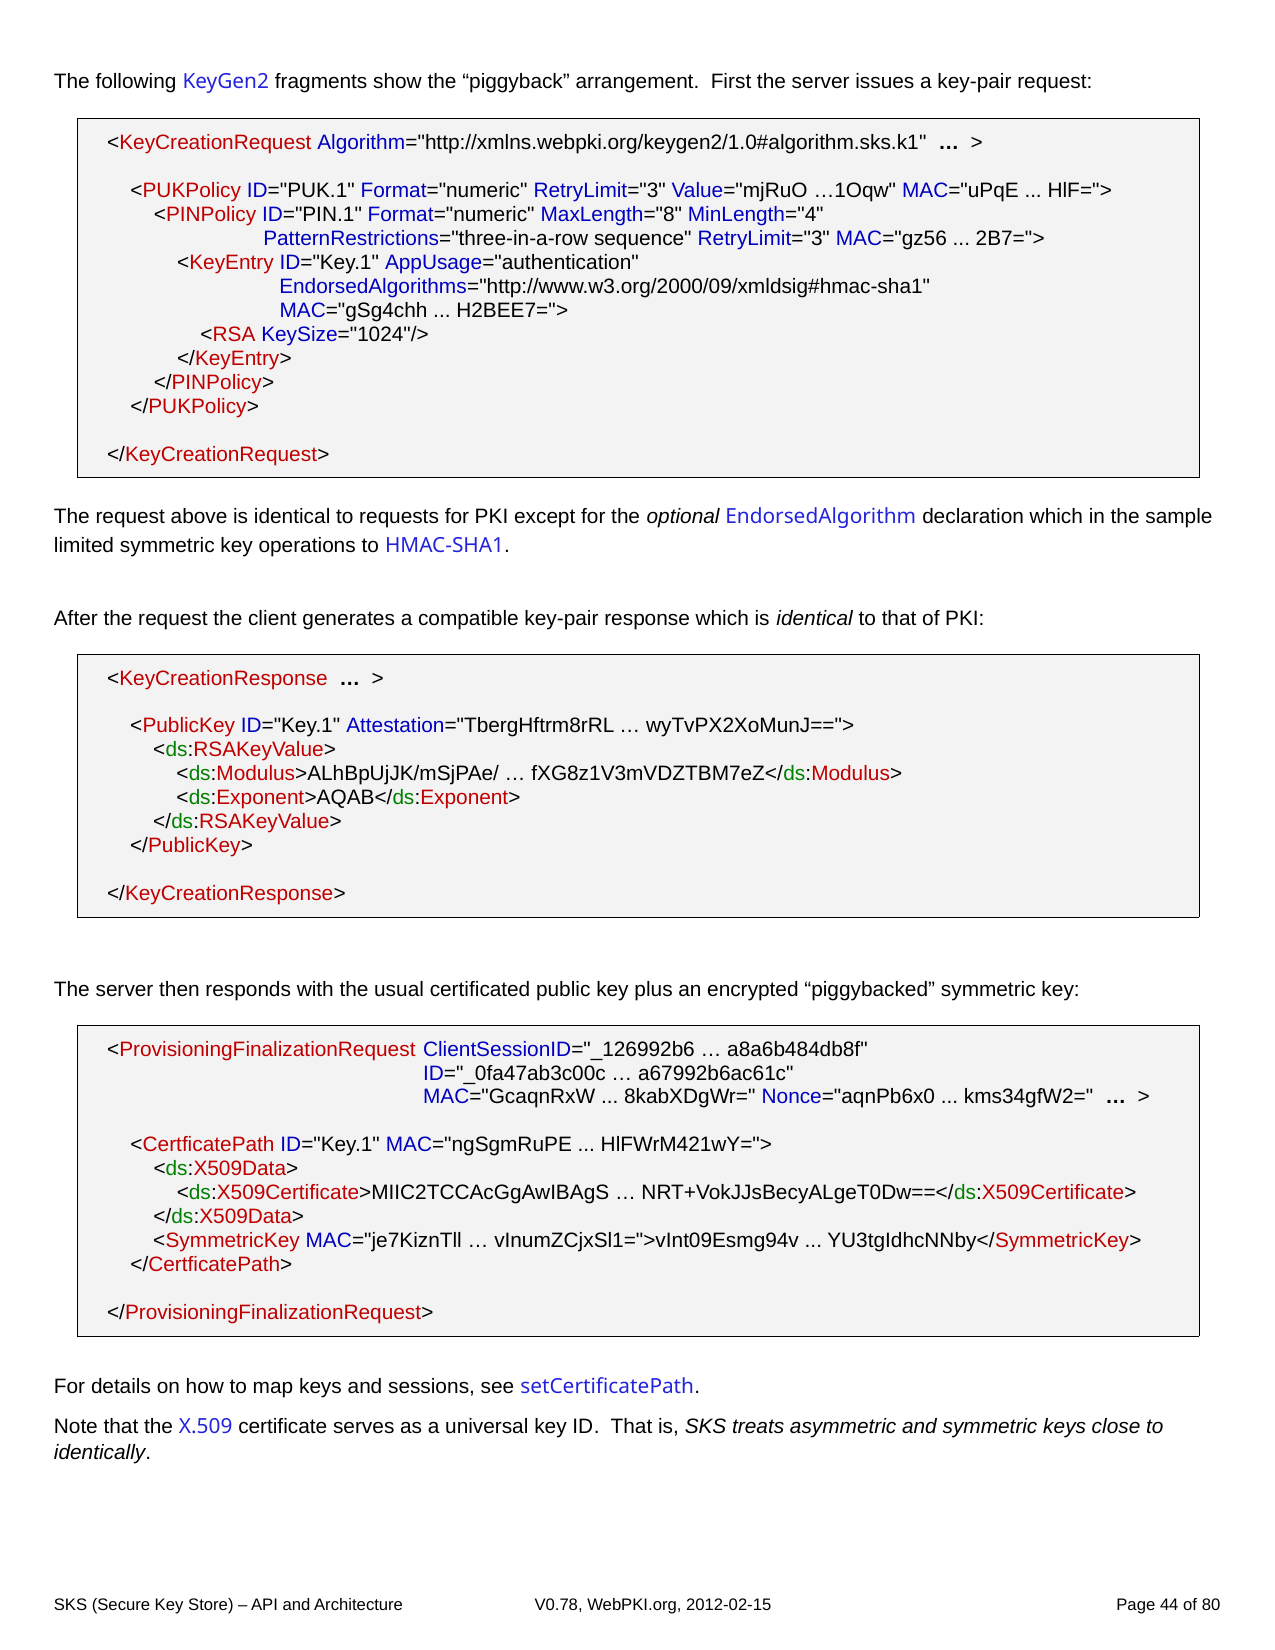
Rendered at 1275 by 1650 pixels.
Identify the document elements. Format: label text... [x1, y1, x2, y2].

table_header <KeyCreationResponse … > <PublicKey ID="Key.1" Attestation="TbergHftrm8rRL … wyTvPX2XoMunJ=="> <ds:RSAKeyValue> <ds:Modulus>ALhBpUjJK/mSjPAe/ … fXG8z1V3mVDZTBM7eZ</ds:Modulus> <ds:Exponent>AQAB</ds:Exponent> </ds:RSAKeyValue> </PublicKey> </KeyCreationResponse> [78, 655, 1199, 917]
table_header <KeyCreationRequest Algorithm="http://xmlns.webpki.org/keygen2/1.0#algorithm.sks.k1" … > <PUKPolicy ID="PUK.1" Format="numeric" RetryLimit="3" Value="mjRuO …1Oqw" MAC="uPqE ... HlF="> <PINPolicy ID="PIN.1" Format="numeric" MaxLength="8" MinLength="4" PatternRestrictions="three-in-a-row sequence" RetryLimit="3" MAC="gz56 ... 2B7="> <KeyEntry ID="Key.1" AppUsage="authentication" EndorsedAlgorithms="http://www.w3.org/2000/09/xmldsig#hmac-sha1" MAC="gSg4chh ... H2BEE7="> <RSA KeySize="1024"/> </KeyEntry> </PINPolicy> </PUKPolicy> </KeyCreationRequest> [78, 119, 1199, 477]
table_header <ProvisioningFinalizationRequest ClientSessionID="_126992b6 … a8a6b484db8f" ID="_0fa47ab3c00c … a67992b6ac61c" MAC="GcaqnRxW ... 8kabXDgWr=" Nonce="aqnPb6x0 ... kms34gfW2=" … > <CertficatePath ID="Key.1" MAC="ngSgmRuPE ... HlFWrM421wY="> <ds:X509Data> <ds:X509Certificate>MIIC2TCCAcGgAwIBAgS … NRT+VokJJsBecyALgeT0Dw==</ds:X509Certificate> </ds:X509Data> <SymmetricKey MAC="je7KiznTll … vInumZCjxSl1=">vInt09Esmg94v ... YU3tgIdhcNNby</SymmetricKey> </CertficatePath> </ProvisioningFinalizationRequest> [78, 1026, 1199, 1336]
text For details on how to map keys and sessions, see setCertificatePath. [54, 1371, 1221, 1400]
text The following KeyGen2 fragments show the “piggyback” arrangement. First the server issues a key-pair request: [54, 66, 1221, 94]
text The request above is identical to requests for PKI except for the optional EndorsedAlgorithm declaration which in the sample limited symmetric key operations to HMAC-SHA1. [54, 477, 1221, 558]
text After the request the client generates a compatible key-pair response which is identical to that of PKI: [54, 606, 1221, 629]
text Note that the X.509 certificate serves as a universal key ID. That is, SKS treats asymmetric and symmetric keys close to identically. [54, 1412, 1221, 1464]
text The server then responds with the usual certificated public key plus an encrypted “piggybacked” symmetric key: [54, 977, 1221, 1001]
